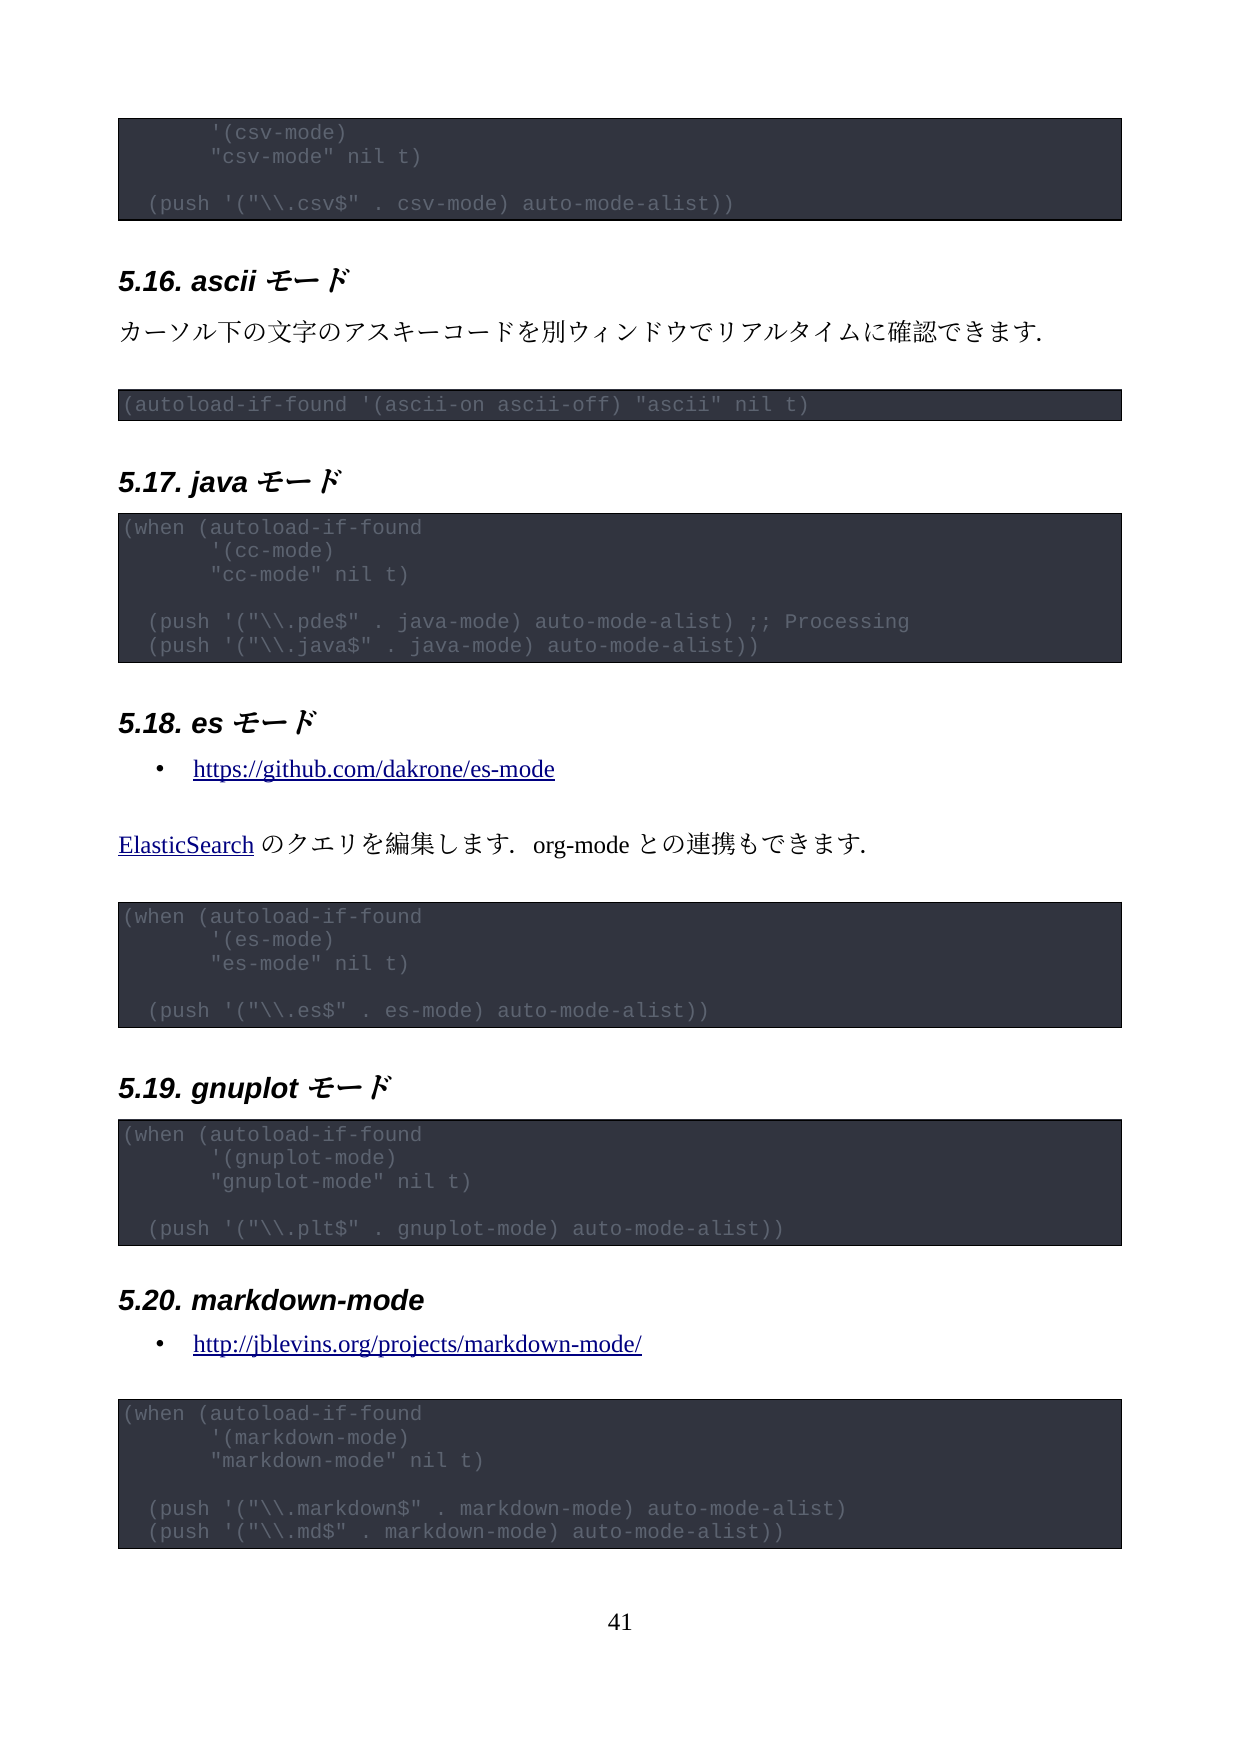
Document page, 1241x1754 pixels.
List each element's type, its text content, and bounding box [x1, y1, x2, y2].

text (push '("\\.es$" . es-mode) auto-mode-alist)) [119, 996, 1121, 1027]
subtitle asciiモード [118, 258, 1122, 300]
list http://jblevins.org/projects/markdown-mode/ [156, 1329, 1122, 1387]
text "es-mode" nil t) [119, 949, 1121, 973]
text '(es-mode) [119, 925, 1121, 949]
text '(cc-mode) [119, 537, 1121, 560]
list https://github.com/dakrone/es-mode [156, 754, 1122, 812]
subtitle markdown-mode [118, 1283, 1122, 1317]
text (when (autoload-if-found [119, 903, 1121, 925]
text (push '("\\.pde$" . java-mode) auto-mode-alist) ;; Processing [119, 607, 1121, 631]
text ElasticSearch のクエリを編集します．org-mode との連携もできます． [118, 824, 1122, 889]
text (when (autoload-if-found [119, 514, 1121, 537]
text '(csv-mode) [119, 119, 1121, 142]
text (push '("\\.csv$" . csv-mode) auto-mode-alist)) [119, 189, 1121, 219]
text (push '("\\.markdown$" . markdown-mode) auto-mode-alist) [119, 1494, 1121, 1517]
text "markdown-mode" nil t) [119, 1446, 1121, 1470]
text (push '("\\.md$" . markdown-mode) auto-mode-alist)) [119, 1517, 1121, 1548]
text (push '("\\.plt$" . gnuplot-mode) auto-mode-alist)) [119, 1214, 1121, 1245]
text (autoload-if-found '(ascii-on ascii-off) "ascii" nil t) [119, 391, 1121, 420]
text "csv-mode" nil t) [119, 142, 1121, 165]
text (when (autoload-if-found [119, 1121, 1121, 1143]
text "cc-mode" nil t) [119, 560, 1121, 584]
text "gnuplot-mode" nil t) [119, 1167, 1121, 1191]
text カーソル下の文字のアスキーコードを別ウィンドウでリアルタイムに確認できます． [118, 312, 1122, 377]
text '(markdown-mode) [119, 1423, 1121, 1446]
subtitle javaモード [118, 458, 1122, 500]
text '(gnuplot-mode) [119, 1143, 1121, 1167]
text (push '("\\.java$" . java-mode) auto-mode-alist)) [119, 631, 1121, 662]
subtitle gnuplotモード [118, 1065, 1122, 1107]
text (when (autoload-if-found [119, 1400, 1121, 1423]
subtitle esモード [118, 700, 1122, 742]
